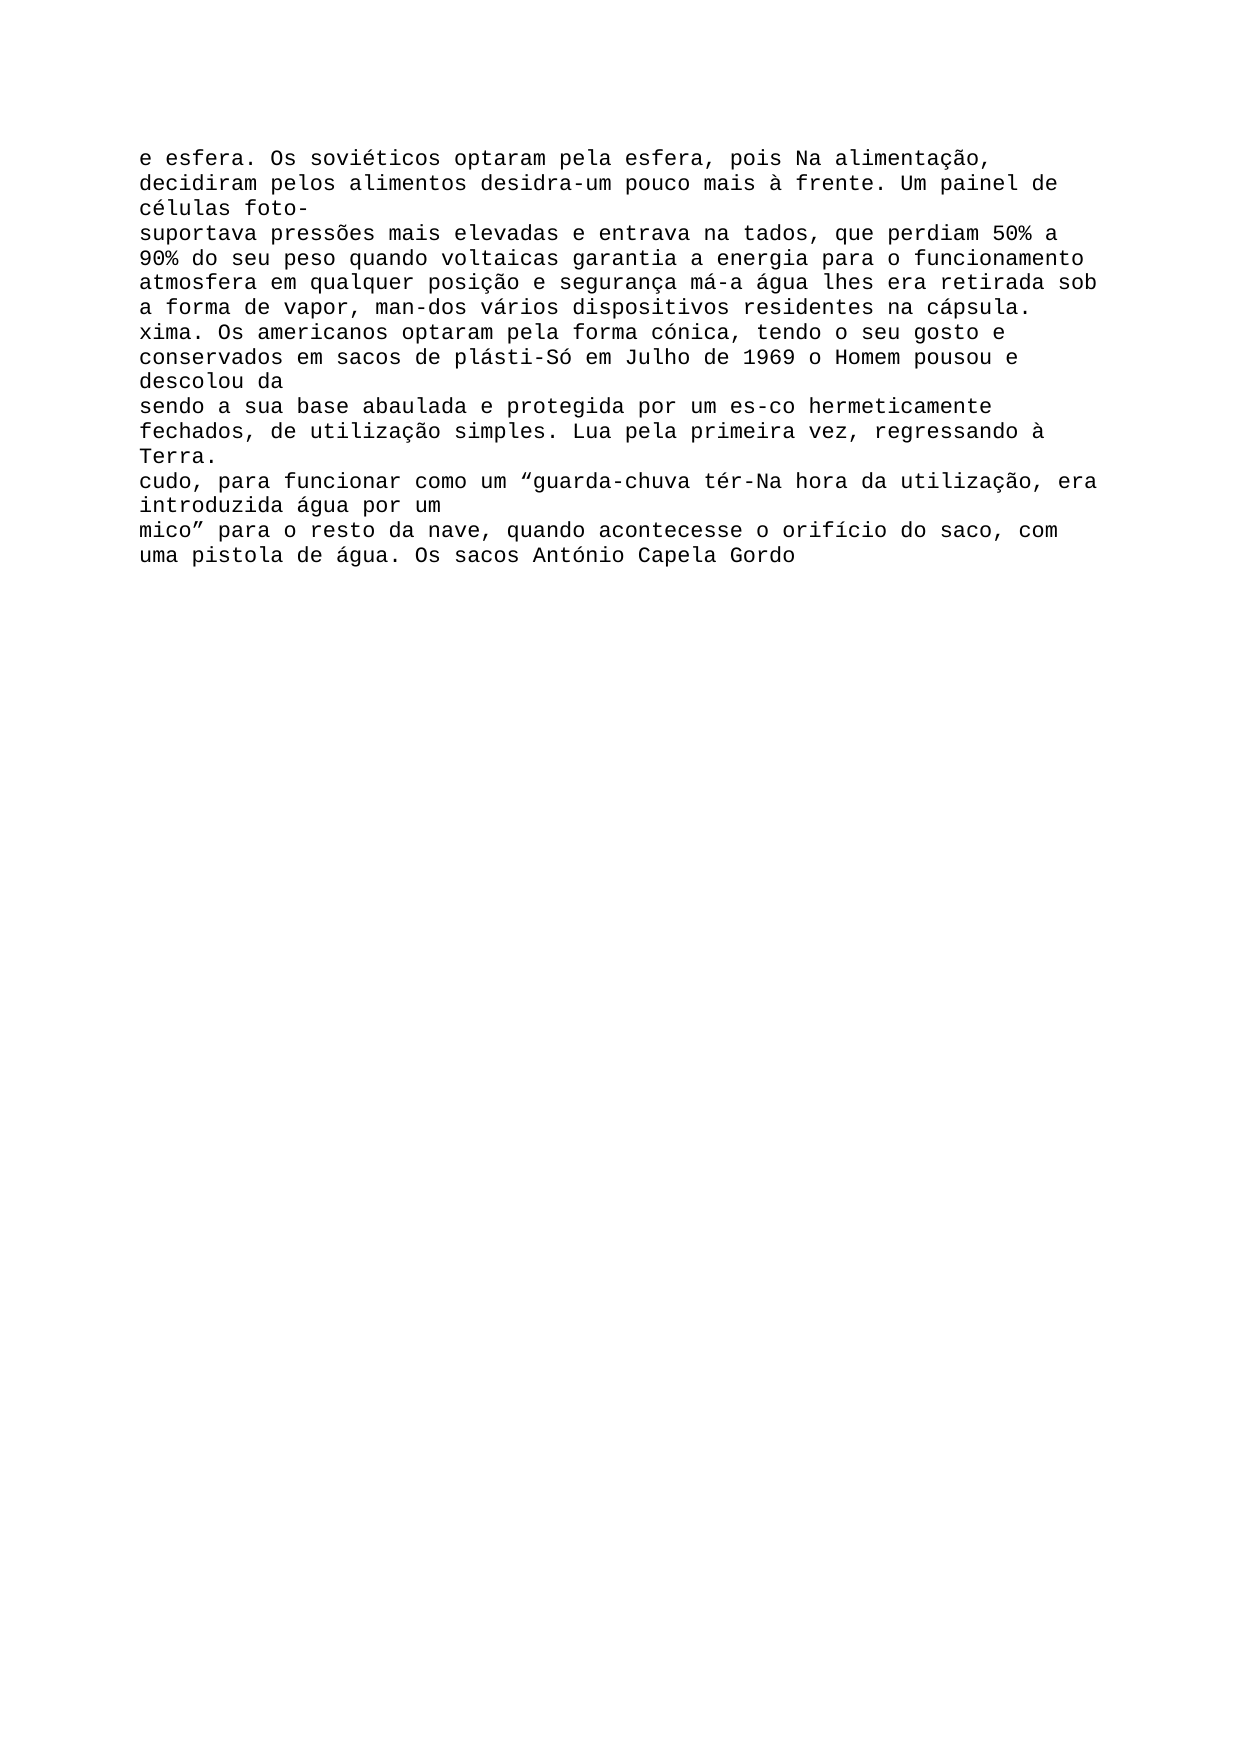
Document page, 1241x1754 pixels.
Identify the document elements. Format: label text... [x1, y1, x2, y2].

text atmosfera em qualquer posição e segurança má-a água lhes era retirada sob a forma de vapor, man-dos vários dispositivos residentes na cápsula. [139, 272, 1101, 321]
text cudo, para funcionar como um “guarda-chuva tér-Na hora da utilização, era introduzida água por um [139, 470, 1101, 519]
text e esfera. Os soviéticos optaram pela esfera, pois Na alimentação, decidiram pelos alimentos desidra-um pouco mais à frente. Um painel de células foto- [139, 148, 1101, 222]
text sendo a sua base abaulada e protegida por um es-co hermeticamente fechados, de utilização simples. Lua pela primeira vez, regressando à Terra. [139, 396, 1101, 470]
text mico” para o resto da nave, quando acontecesse o orifício do saco, com uma pistola de água. Os sacos António Capela Gordo [139, 519, 1101, 569]
text suportava pressões mais elevadas e entrava na tados, que perdiam 50% a 90% do seu peso quando voltaicas garantia a energia para o funcionamento [139, 222, 1101, 272]
text xima. Os americanos optaram pela forma cónica, tendo o seu gosto e conservados em sacos de plásti-Só em Julho de 1969 o Homem pousou e descolou da [139, 321, 1101, 396]
